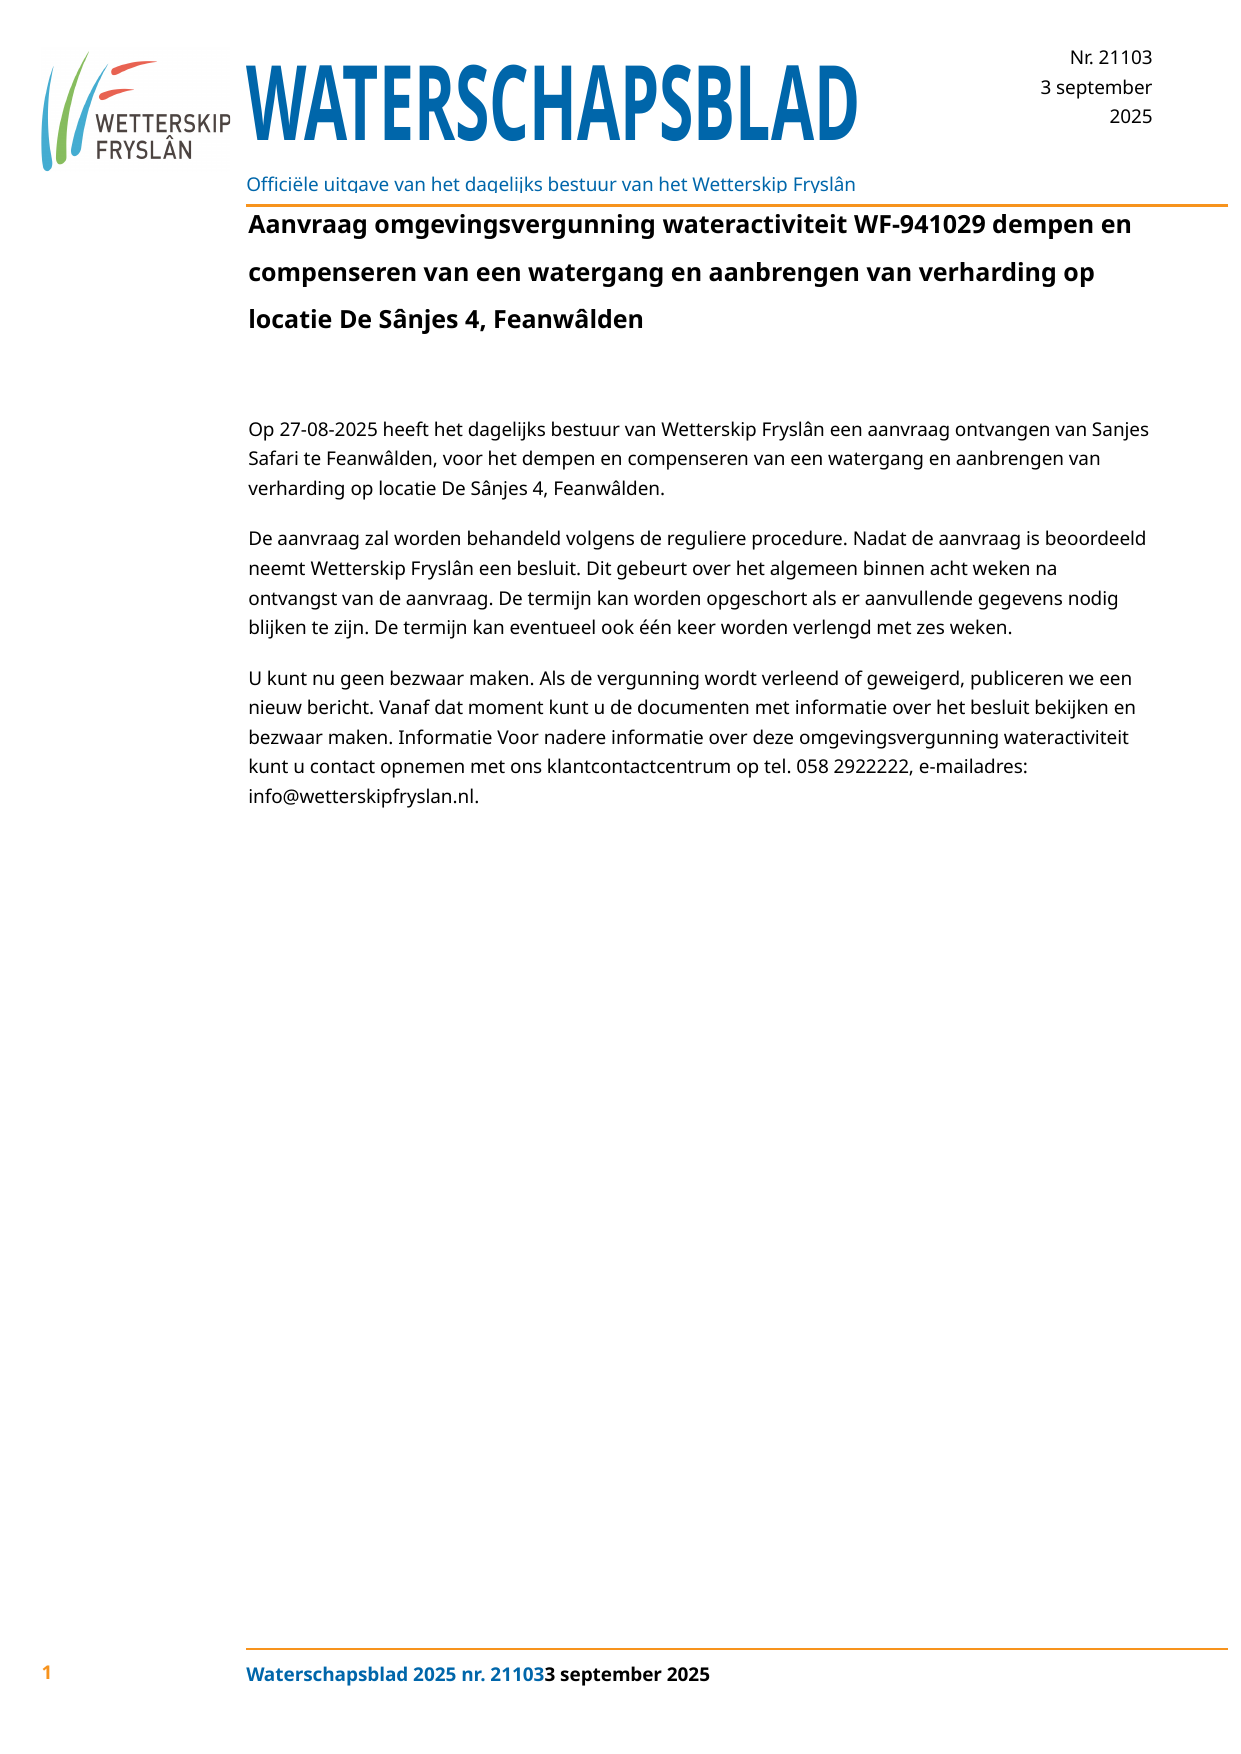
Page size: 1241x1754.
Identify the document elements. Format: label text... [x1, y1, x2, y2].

text Op 27-08-2025 heeft het dagelijks bestuur van Wetterskip Fryslân een aanvraag ontvangen van Sanjes Safari te Feanwâlden, voor het dempen en compenseren van een watergang en aanbrengen van verharding op locatie De Sânjes 4, Feanwâlden. [248, 416, 1152, 501]
picture [41, 47, 231, 172]
text Aanvraag omgevingsvergunning wateractiviteit WF-941029 dempen en compenseren van een watergang en aanbrengen van verharding op locatie De Sânjes 4, Feanwâlden [248, 207, 1152, 336]
text De aanvraag zal worden behandeld volgens de reguliere procedure. Nadat de aanvraag is beoordeeld neemt Wetterskip Fryslân een besluit. Dit gebeurt over het algemeen binnen acht weken na ontvangst van de aanvraag. De termijn kan worden opgeschort als er aanvullende gegevens nodig blijken te zijn. De termijn kan eventueel ook één keer worden verlengd met zes weken. [248, 526, 1152, 640]
text U kunt nu geen bezwaar maken. Als de vergunning wordt verleend of geweigerd, publiceren we een nieuw bericht. Vanaf dat moment kunt u de documenten met informatie over het besluit bekijken en bezwaar maken. Informatie Voor nadere informatie over deze omgevingsvergunning wateractiviteit kunt u contact opnemen met ons klantcontactcentrum op tel. 058 2922222, e-mailadres: info@wetterskipfryslan.nl. [248, 665, 1152, 809]
